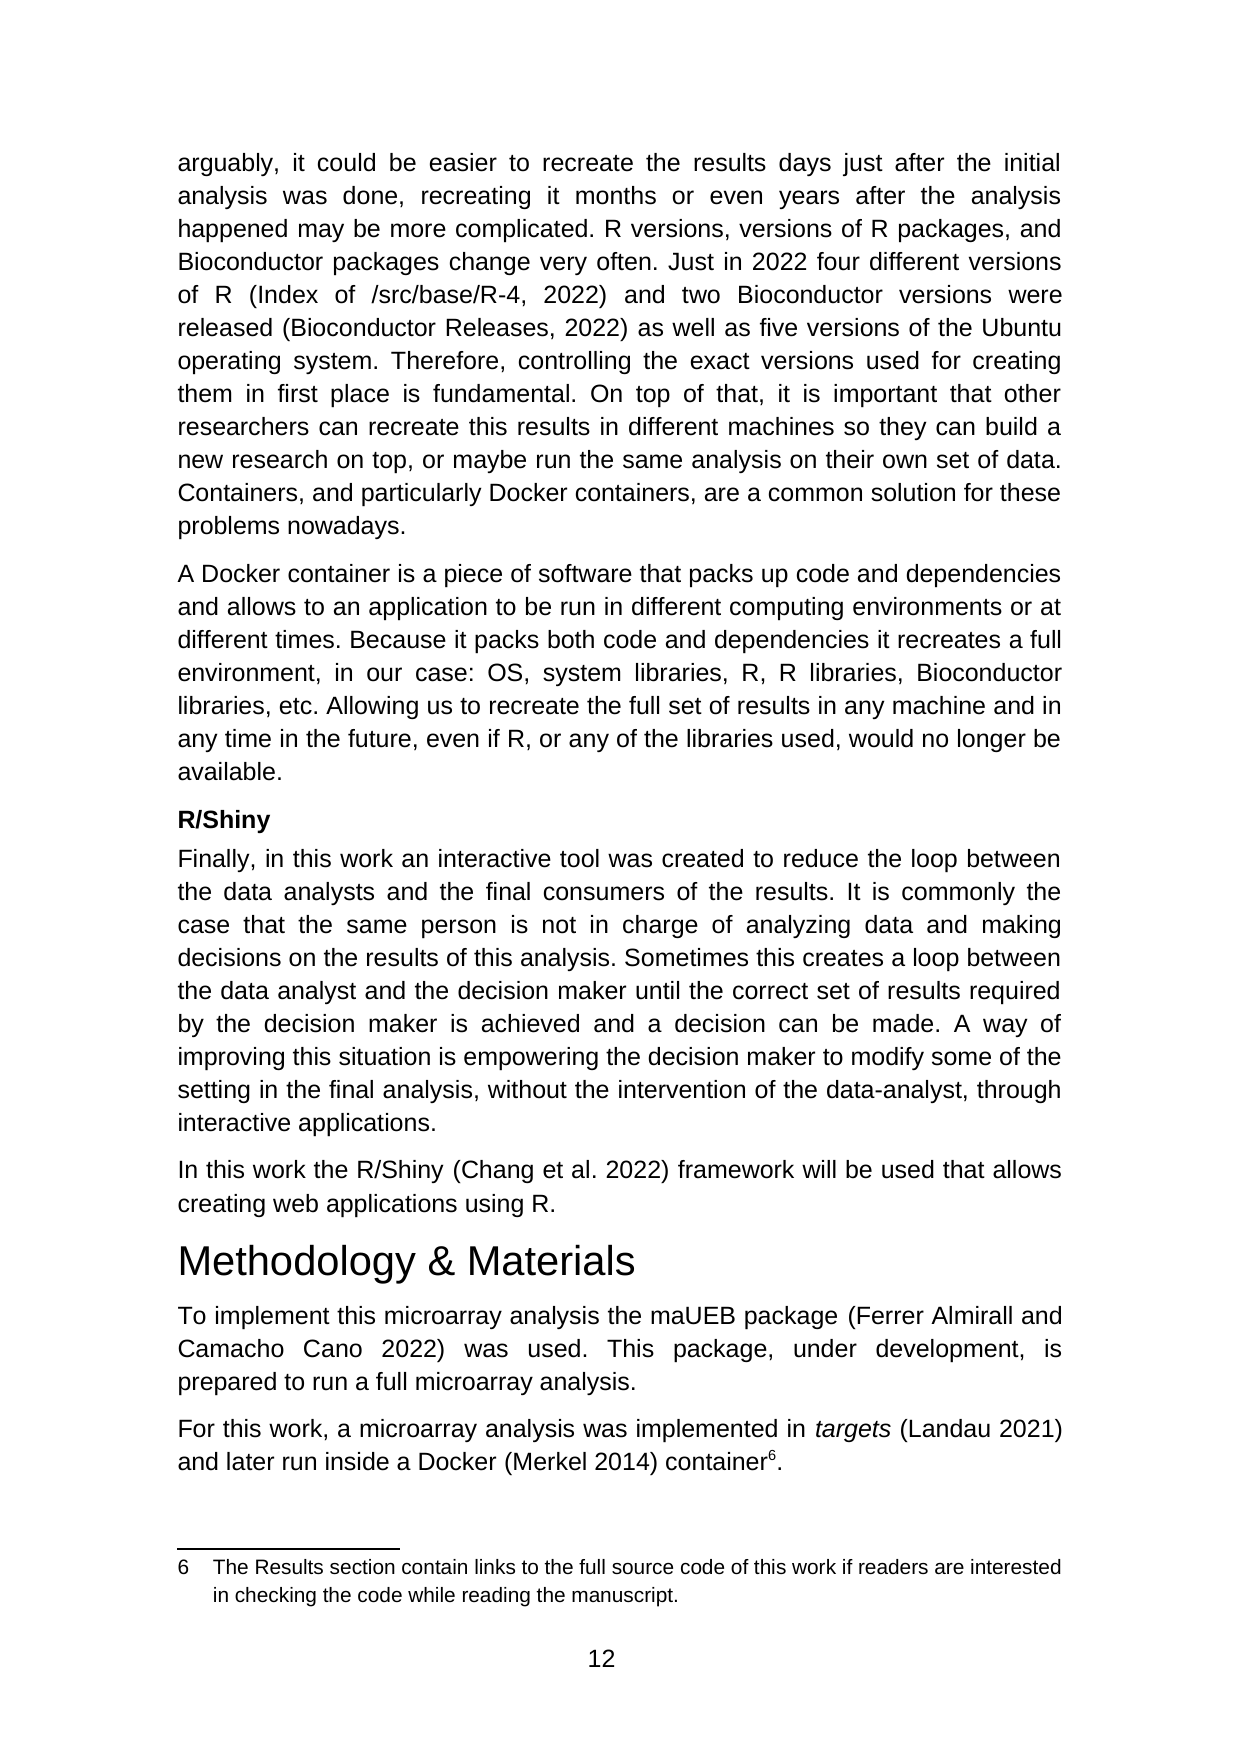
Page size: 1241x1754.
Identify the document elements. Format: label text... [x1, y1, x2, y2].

text For this work, a microarray analysis was implemented in targets (Landau 2021) and later run inside a Docker (Merkel 2014) container. [177, 1414, 1063, 1476]
text In this work the R/Shiny (Chang et al. 2022) framework will be used that allows creating web applications using R. [177, 1156, 1063, 1217]
text A Docker container is a piece of software that packs up code and dependencies and allows to an application to be run in different computing environments or at different times. Because it packs both code and dependencies it recreates a full environment, in our case: OS, system libraries, R, R libraries, Bioconductor libraries, etc. Allowing us to recreate the full set of results in any machine and in any time in the future, even if R, or any of the libraries used, would no longer be available. [177, 558, 1063, 785]
text The Results section contain links to the full source code of this work if readers are interested in checking the code while reading the manuscript. [177, 1555, 1063, 1607]
text To implement this microarray analysis the maUEB package (Ferrer Almirall and Camacho Cano 2022) was used. This package, under development, is prepared to run a full microarray analysis. [177, 1301, 1063, 1395]
subtitle Methodology & Materials [177, 1237, 1063, 1284]
text Finally, in this work an interactive tool was created to reduce the loop between the data analysts and the final consumers of the results. It is commonly the case that the same person is not in charge of analyzing data and making decisions on the results of this analysis. Sometimes this creates a loop between the data analyst and the decision maker until the correct set of results required by the decision maker is achieved and a decision can be made. A way of improving this situation is empowering the decision maker to modify some of the setting in the final analysis, without the intervention of the data-analyst, through interactive applications. [177, 844, 1063, 1137]
text arguably, it could be easier to recreate the results days just after the initial analysis was done, recreating it months or even years after the analysis happened may be more complicated. R versions, versions of R packages, and Bioconductor packages change very often. Just in 2022 four different versions of R (Index of /src/base/R-4, 2022) and two Bioconductor versions were released (Bioconductor Releases, 2022) as well as five versions of the Ubuntu operating system. Therefore, controlling the exact versions used for creating them in first place is fundamental. On top of that, it is important that other researchers can recreate this results in different machines so they can build a new research on top, or maybe run the same analysis on their own set of data. Containers, and particularly Docker containers, are a common solution for these problems nowadays. [177, 148, 1063, 540]
subtitle R/Shiny [177, 805, 1063, 833]
